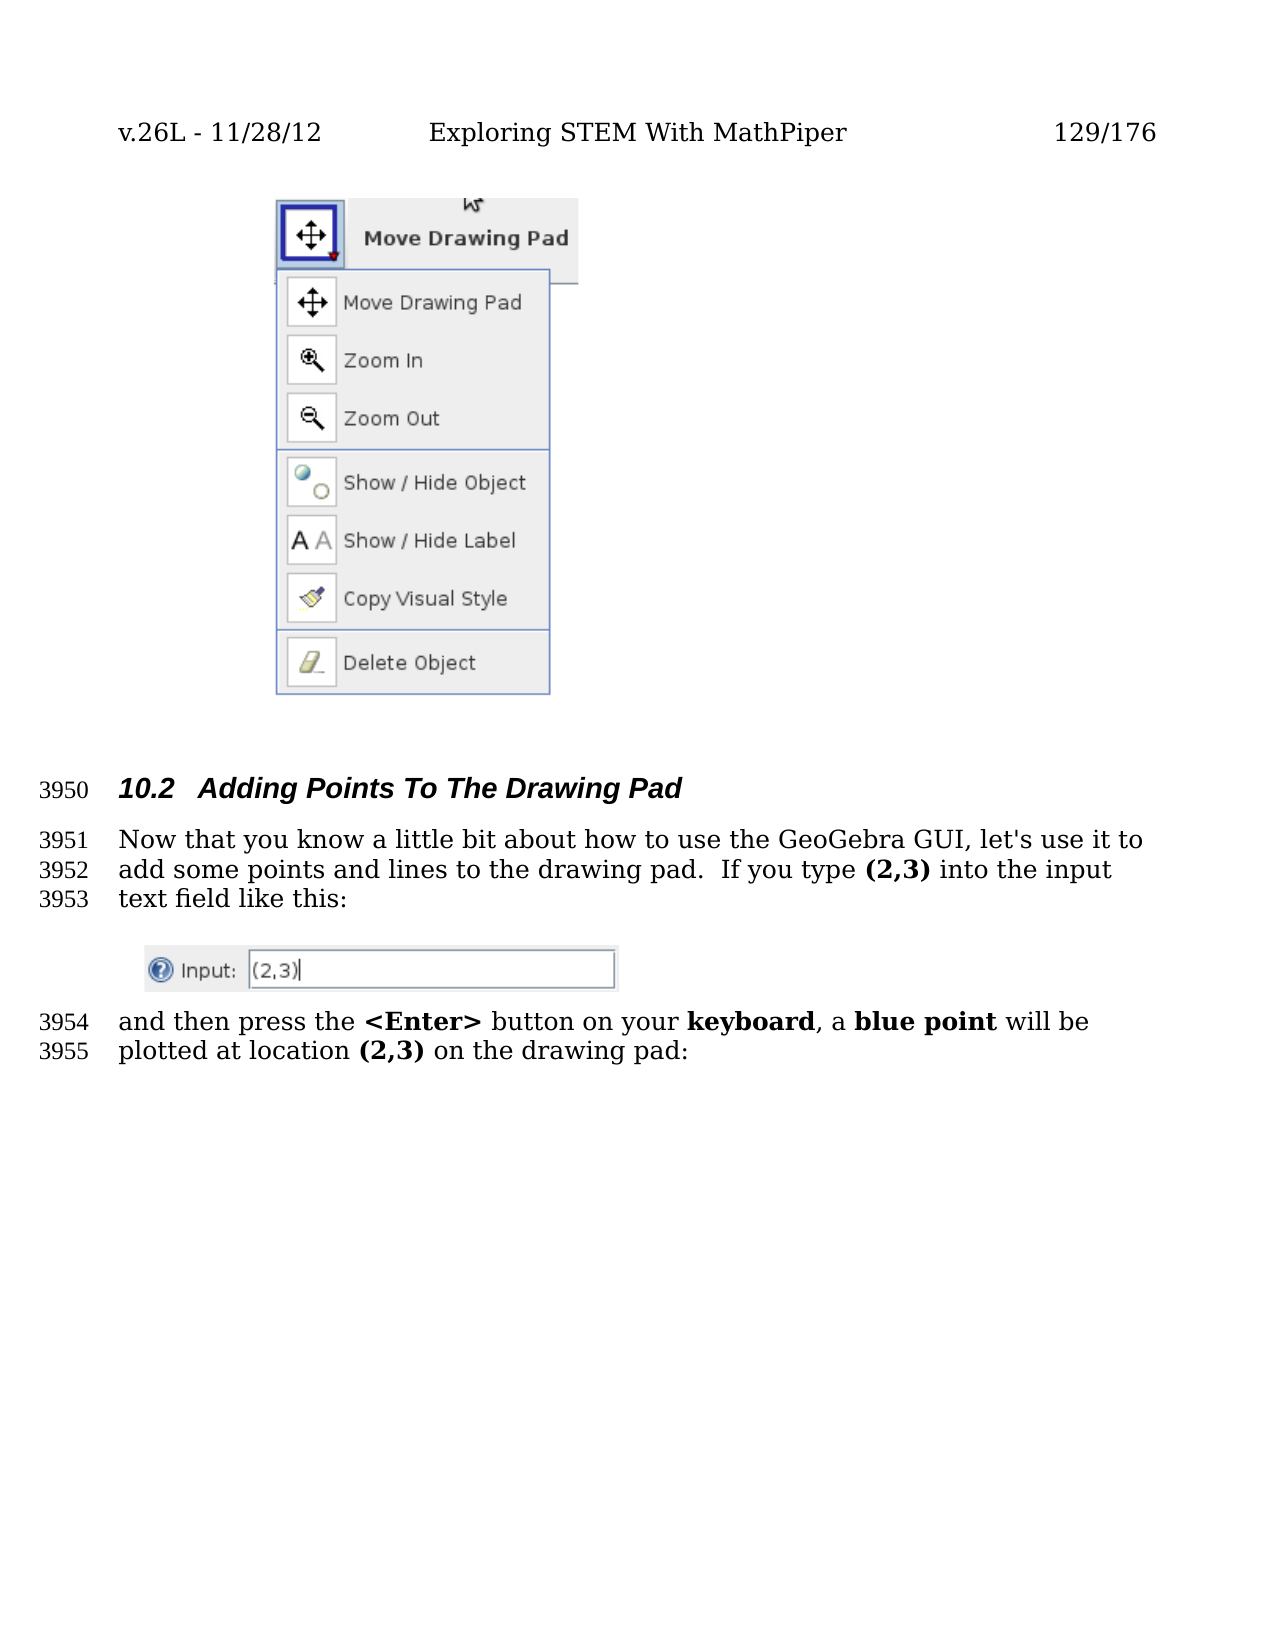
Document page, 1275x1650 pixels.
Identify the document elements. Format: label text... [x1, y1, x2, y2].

subtitle Adding Points To The Drawing Pad [118, 771, 1157, 804]
text and then press the <Enter> button on your keyboard, a blue point will be plotted at location (2,3) on the drawing pad: [118, 1007, 1157, 1066]
picture [144, 945, 620, 992]
text Now that you know a little bit about how to use the GeoGebra GUI, let's use it to add some points and lines to the drawing pad. If you type (2,3) into the input text field like this: [118, 825, 1157, 913]
picture [273, 198, 579, 703]
